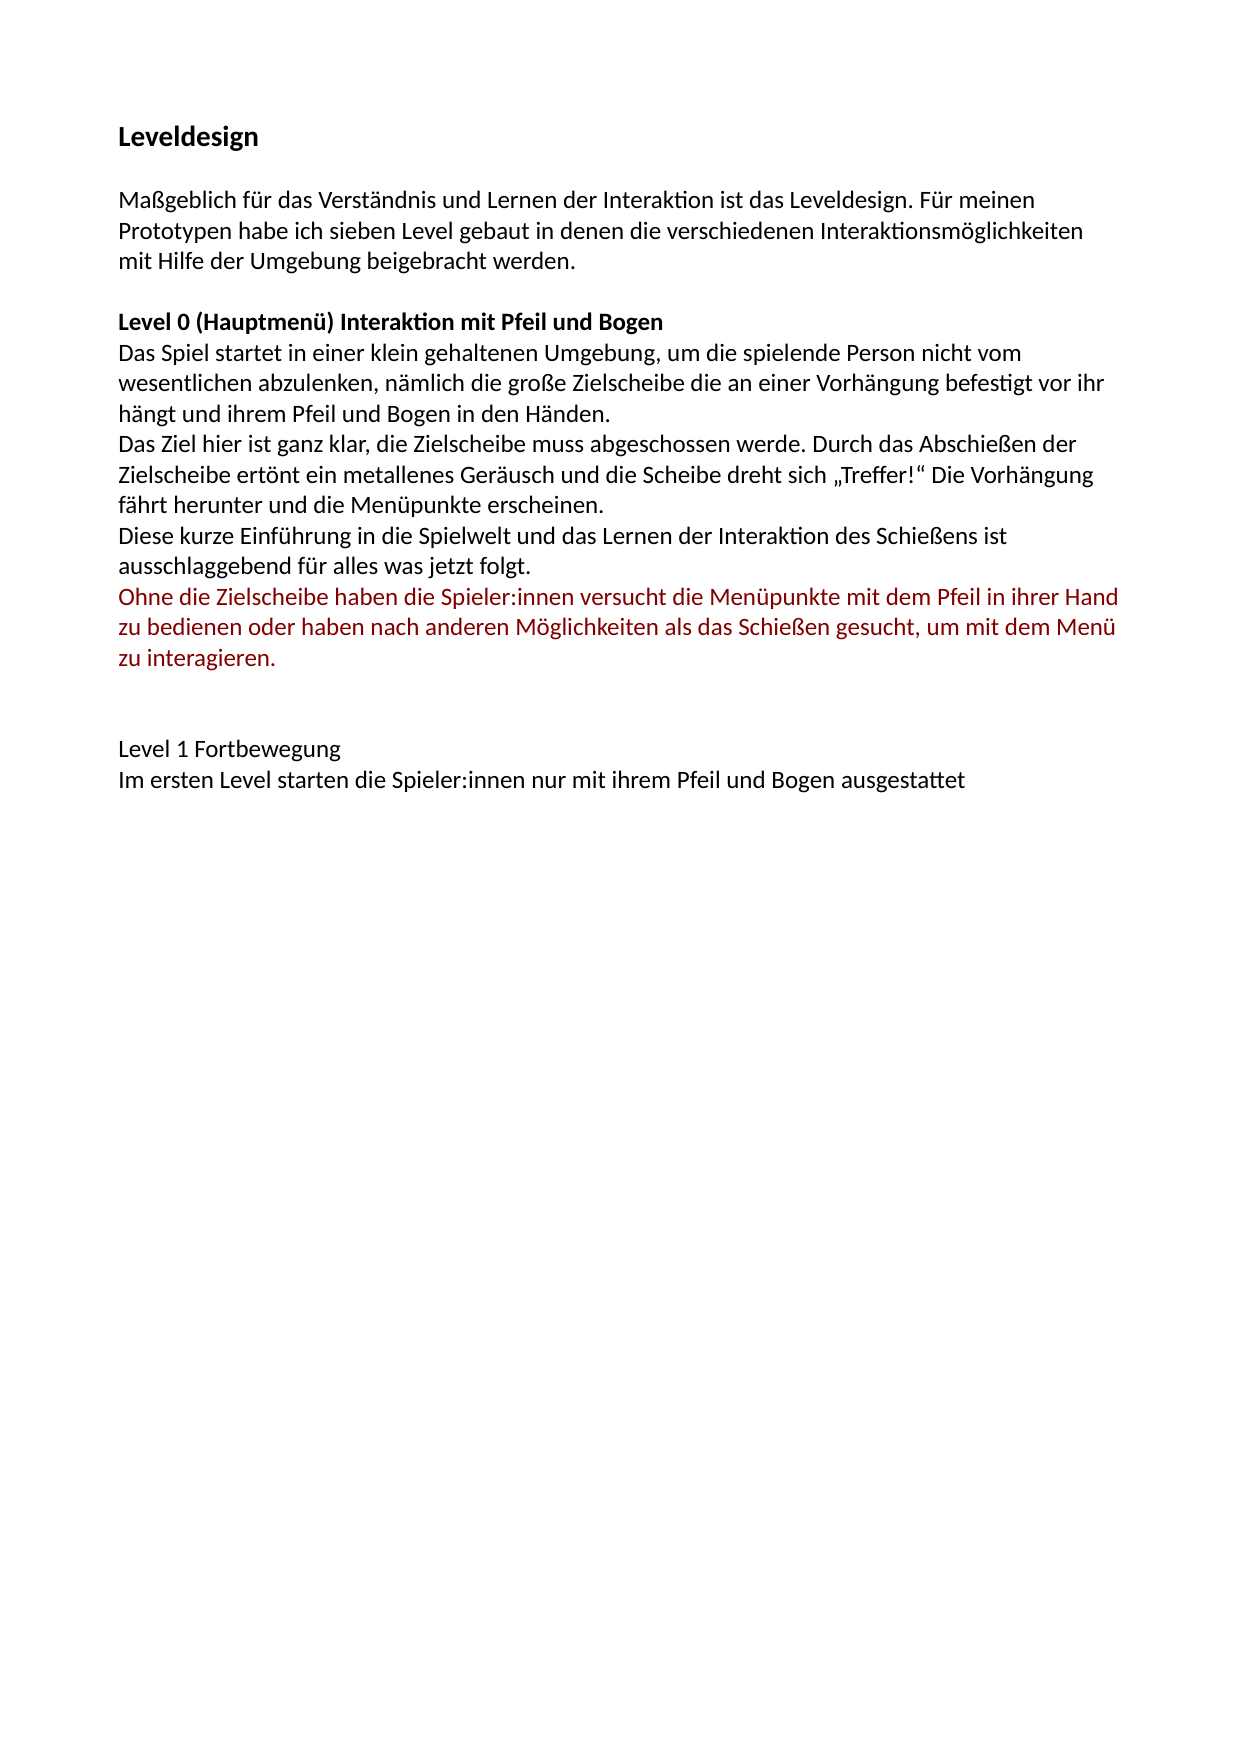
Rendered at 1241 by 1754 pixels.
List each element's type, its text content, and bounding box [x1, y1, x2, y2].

text Leveldesign Maßgeblich für das Verständnis und Lernen der Interaktion ist das Leveldesign. Für meinen Prototypen habe ich sieben Level gebaut in denen die verschiedenen Interaktionsmöglichkeiten mit Hilfe der Umgebung beigebracht werden. Level 0 (Hauptmenü) Interaktion mit Pfeil und Bogen [118, 118, 1122, 337]
text Das Spiel startet in einer klein gehaltenen Umgebung, um die spielende Person nicht vom wesentlichen abzulenken, nämlich die große Zielscheibe die an einer Vorhängung befestigt vor ihr hängt und ihrem Pfeil und Bogen in den Händen. Das Ziel hier ist ganz klar, die Zielscheibe muss abgeschossen werde. Durch das Abschießen der Zielscheibe ertönt ein metallenes Geräusch und die Scheibe dreht sich „Treffer!“ Die Vorhängung fährt herunter und die Menüpunkte erscheinen. Diese kurze Einführung in die Spielwelt und das Lernen der Interaktion des Schießens ist ausschlaggebend für alles was jetzt folgt. [118, 337, 1122, 581]
text Ohne die Zielscheibe haben die Spieler:innen versucht die Menüpunkte mit dem Pfeil in ihrer Hand zu bedienen oder haben nach anderen Möglichkeiten als das Schießen gesucht, um mit dem Menü zu interagieren. [118, 581, 1122, 673]
text Im ersten Level starten die Spieler:innen nur mit ihrem Pfeil und Bogen ausgestattet [118, 764, 1122, 795]
text Level 1 Fortbewegung [118, 734, 1122, 764]
